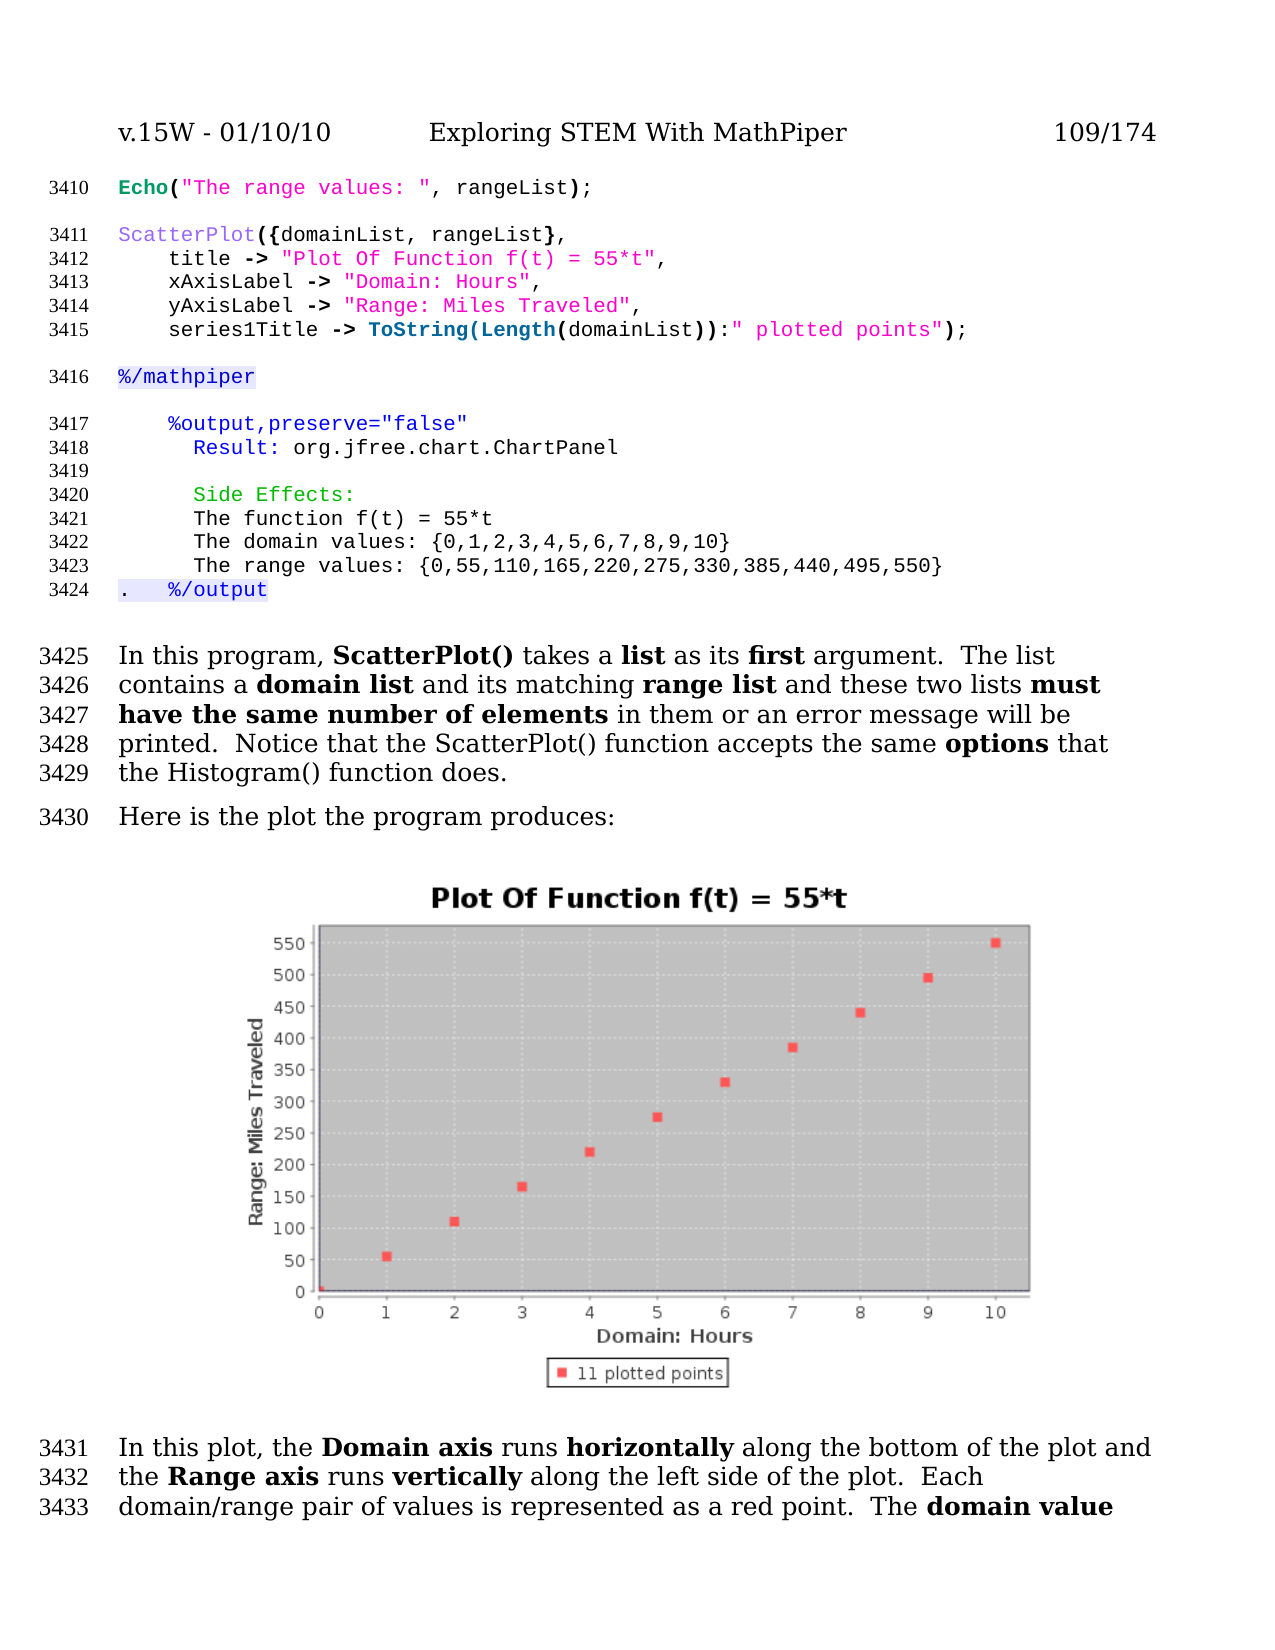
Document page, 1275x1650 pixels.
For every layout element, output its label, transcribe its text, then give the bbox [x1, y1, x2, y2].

text Here is the plot the program produces: [118, 802, 1157, 832]
text In this program, ScatterPlot() takes a list as its first argument. The list contains a domain list and its matching range list and these two lists must have the same number of elements in them or an error message will be printed. Notice that the ScatterPlot() function accepts the same options that the Histogram() function does. [118, 641, 1157, 787]
text In this plot, the Domain axis runs horizontally along the bottom of the plot and the Range axis runs vertically along the left side of the plot. Each domain/range pair of values is represented as a red point. The domain value [118, 1433, 1157, 1521]
text title -> "Plot Of Function f(t) = 55*t", [118, 248, 1157, 271]
text Echo("The range values: ", rangeList); [118, 177, 1157, 200]
text The range values: {0,55,110,165,220,275,330,385,440,495,550} [118, 555, 1157, 579]
text %output,preserve="false" [118, 413, 1157, 437]
text The domain values: {0,1,2,3,4,5,6,7,8,9,10} [118, 531, 1157, 555]
text yAxisLabel -> "Range: Miles Traveled", [118, 295, 1157, 319]
text Side Effects: [118, 484, 1157, 508]
text xAxisLabel -> "Domain: Hours", [118, 271, 1157, 295]
text ScatterPlot({domainList, rangeList}, [118, 224, 1157, 248]
text . %/output [118, 579, 1157, 602]
text The function f(t) = 55*t [118, 508, 1157, 531]
text %/mathpiper [118, 366, 1157, 389]
text Result: org.jfree.chart.ChartPanel [118, 437, 1157, 461]
picture [230, 881, 1046, 1389]
text series1Title -> ToString(Length(domainList)):" plotted points"); [118, 319, 1157, 342]
